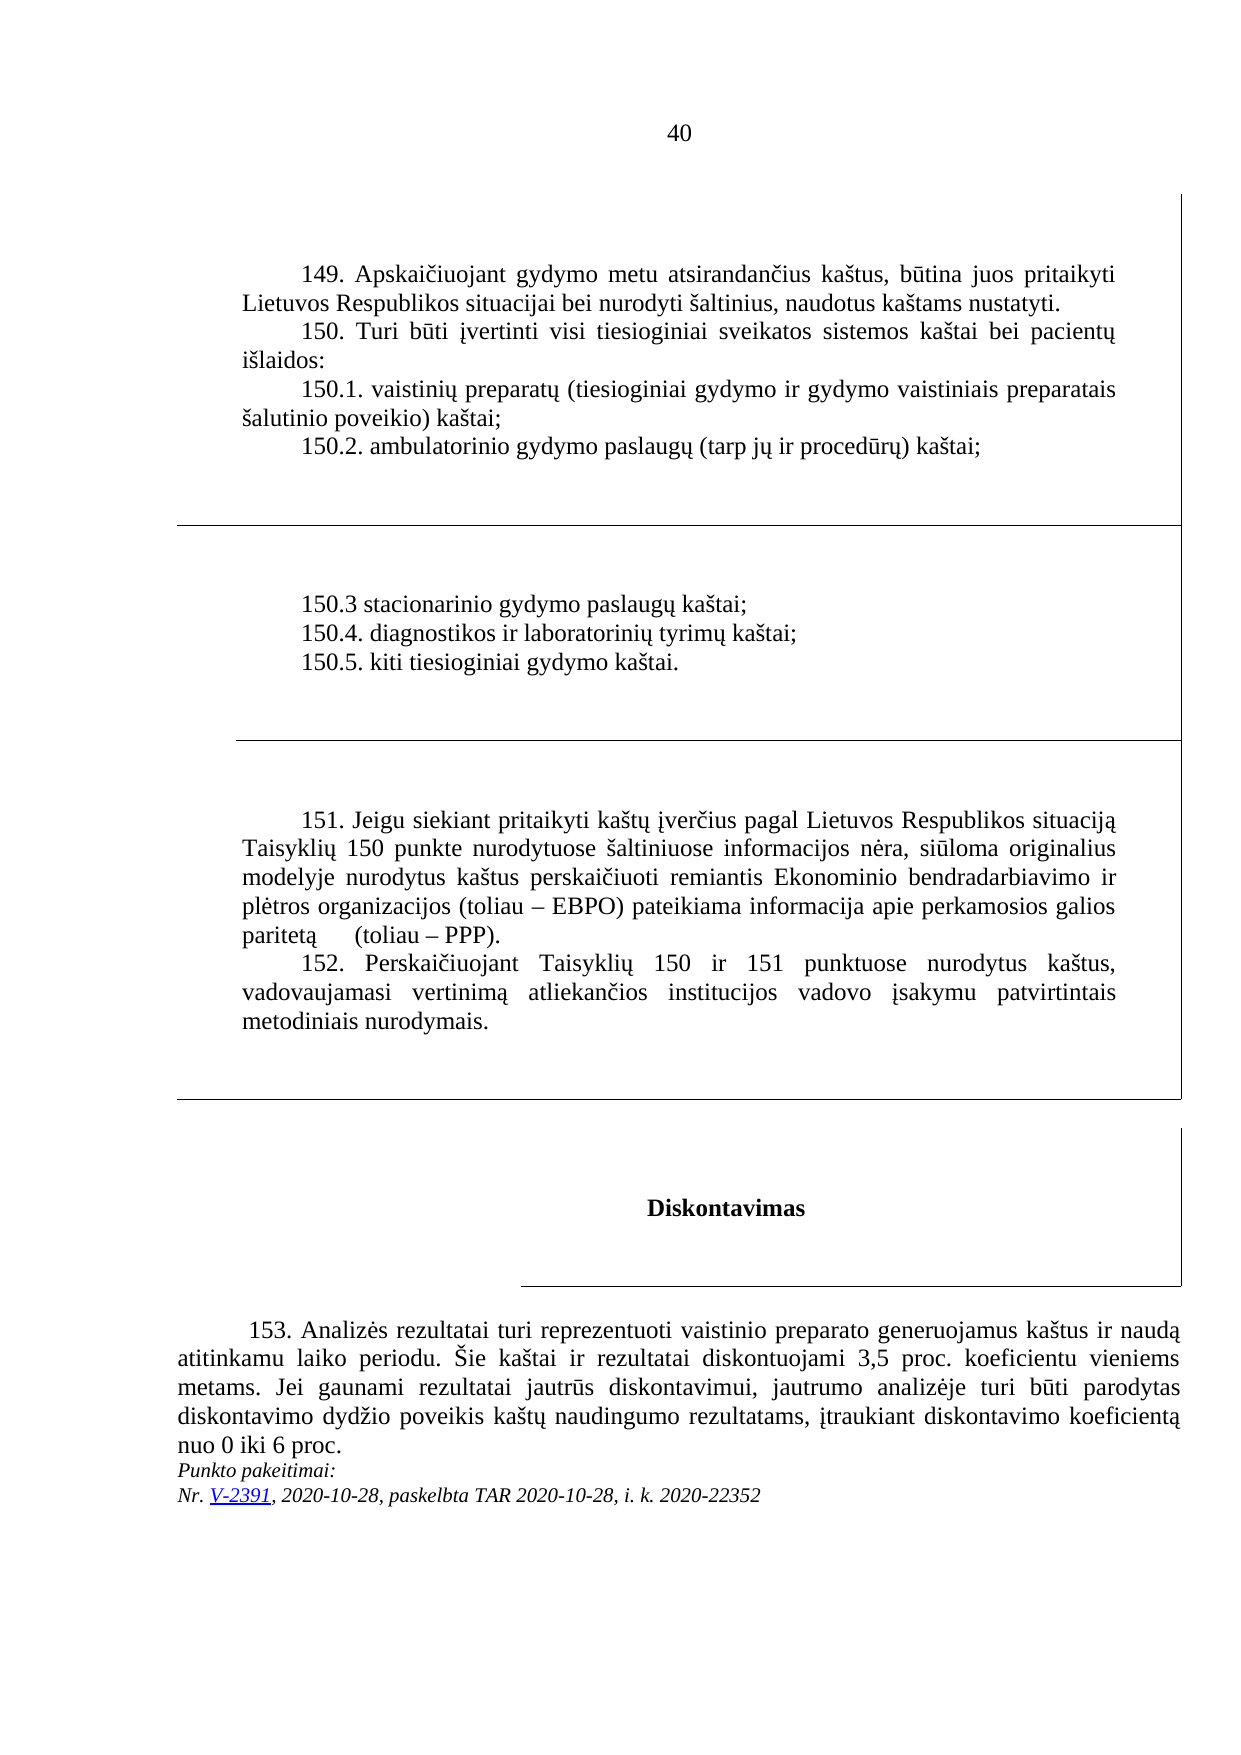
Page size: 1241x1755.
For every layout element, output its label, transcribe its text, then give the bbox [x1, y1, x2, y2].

text 152. Perskaičiuojant Taisyklių 150 ir 151 punktuose nurodytus kaštus, vadovaujamasi vertinimą atliekančios institucijos vadovo įsakymu patvirtintais metodiniais nurodymais. [177, 948, 1181, 1099]
text 150. Turi būti įvertinti visi tiesioginiai sveikatos sistemos kaštai bei pacientų išlaidos: [177, 316, 1181, 374]
text 153. Analizės rezultatai turi reprezentuoti vaistinio preparato generuojamus kaštus ir naudą atitinkamu laiko periodu. Šie kaštai ir rezultatai diskontuojami 3,5 proc. koeficientu vieniems metams. Jei gaunami rezultatai jautrūs diskontavimui, jautrumo analizėje turi būti parodytas diskontavimo dydžio poveikis kaštų naudingumo rezultatams, įtraukiant diskontavimo koeficientą nuo 0 iki 6 proc. [177, 1315, 1181, 1458]
subtitle Diskontavimas [521, 1128, 1181, 1286]
text Punkto pakeitimai: [177, 1458, 1181, 1482]
text 151. Jeigu siekiant pritaikyti kaštų įverčius pagal Lietuvos Respublikos situaciją Taisyklių 150 punkte nurodytuose šaltiniuose informacijos nėra, siūloma originalius modelyje nurodytus kaštus perskaičiuoti remiantis Ekonominio bendradarbiavimo ir plėtros organizacijos (toliau – EBPO) pateikiama informacija apie perkamosios galios paritetą (toliau – PPP). [177, 740, 1181, 948]
text 150.2. ambulatorinio gydymo paslaugų (tarp jų ir procedūrų) kaštai; [177, 431, 1181, 525]
text 150.1. vaistinių preparatų (tiesioginiai gydymo ir gydymo vaistiniais preparatais šalutinio poveikio) kaštai; [177, 374, 1181, 431]
text Nr. V-2391, 2020-10-28, paskelbta TAR 2020-10-28, i. k. 2020-22352 [177, 1482, 1181, 1507]
text 150.4. diagnostikos ir laboratorinių tyrimų kaštai; [236, 618, 1181, 647]
text 150.3 stacionarinio gydymo paslaugų kaštai; [236, 525, 1181, 618]
text 149. Apskaičiuojant gydymo metu atsirandančius kaštus, būtina juos pritaikyti Lietuvos Respublikos situacijai bei nurodyti šaltinius, naudotus kaštams nustatyti. [177, 194, 1181, 316]
text 150.5. kiti tiesioginiai gydymo kaštai. [236, 647, 1181, 740]
